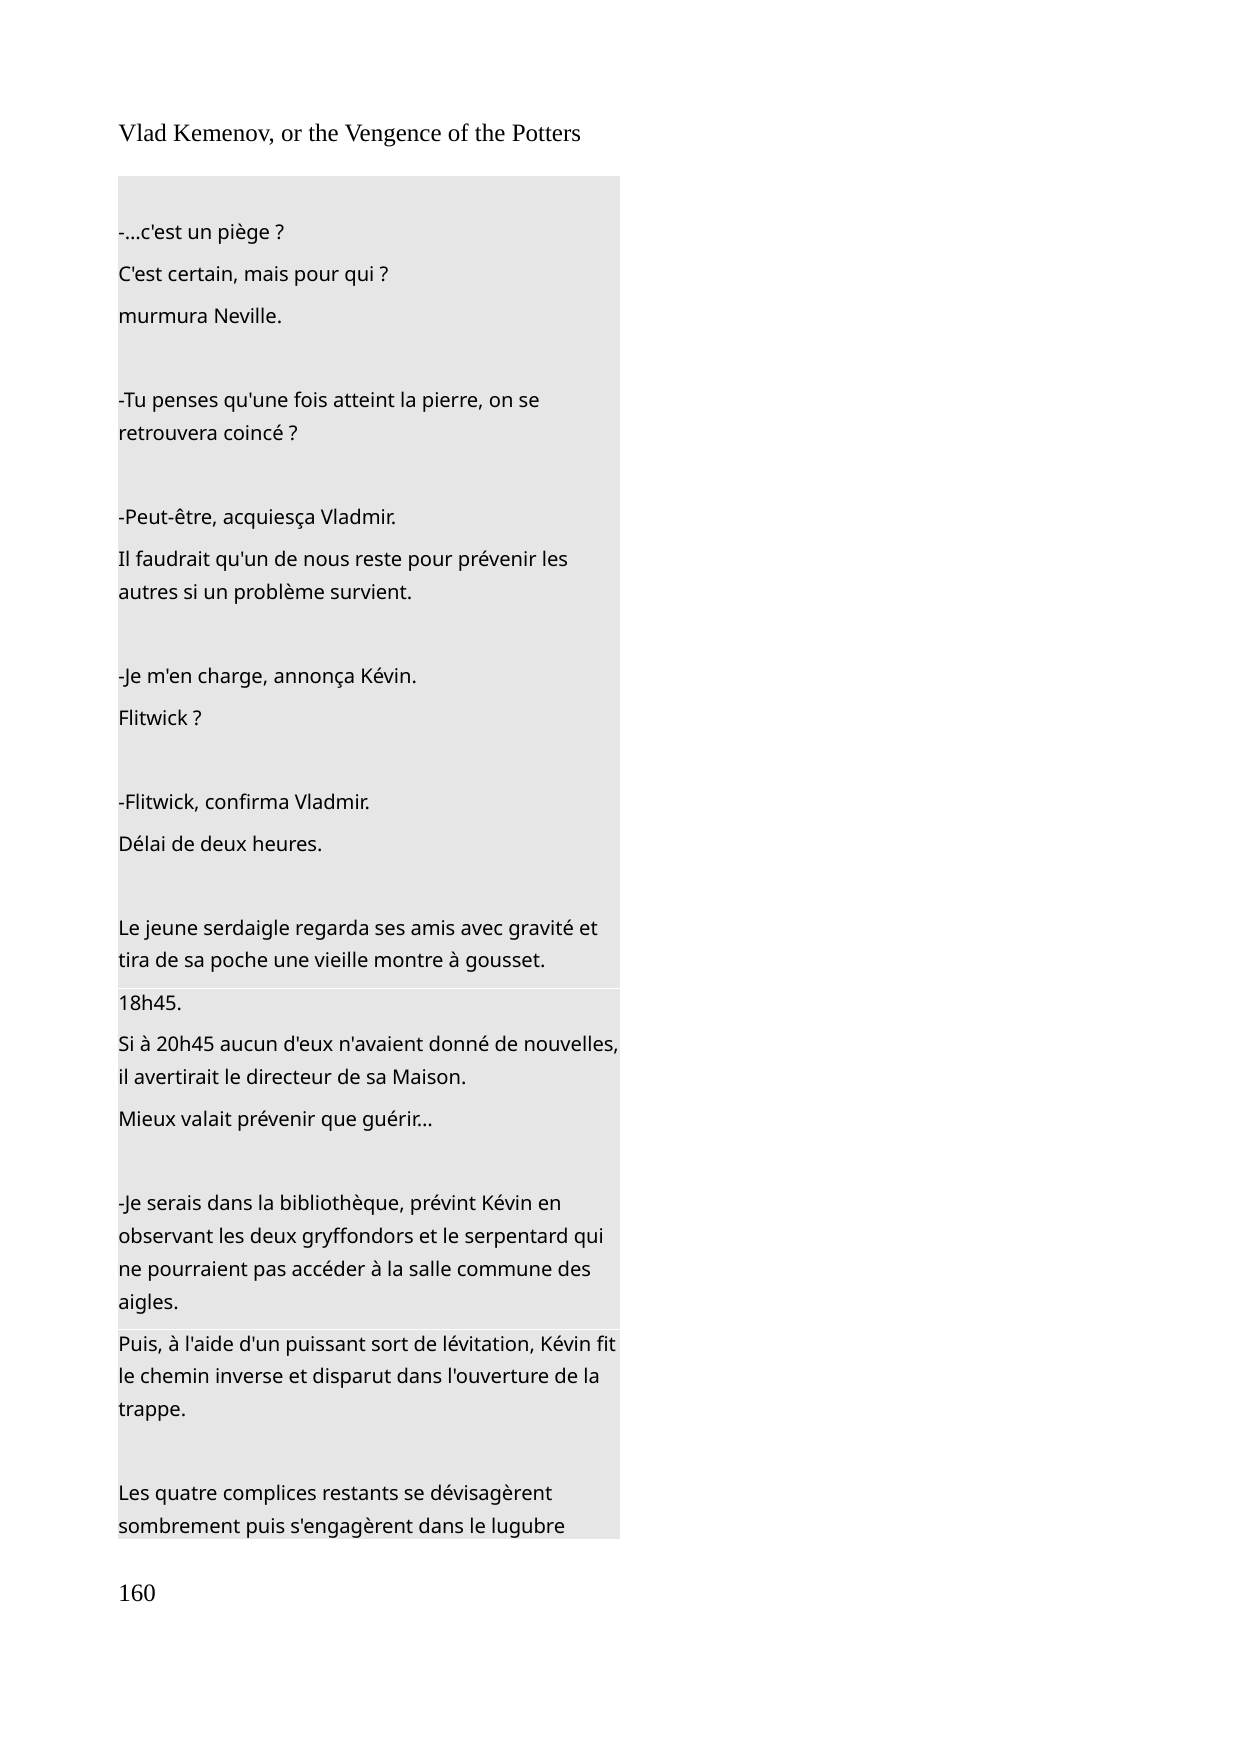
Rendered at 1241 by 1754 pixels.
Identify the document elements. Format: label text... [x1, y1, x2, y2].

table_cell [620, 218, 1122, 260]
table_cell [620, 662, 1122, 704]
table_cell [620, 746, 1122, 788]
table_cell [118, 746, 620, 788]
table_cell [620, 503, 1122, 545]
table_cell C'est certain, mais pour qui ? [118, 260, 620, 302]
table_cell [620, 1437, 1122, 1479]
table_cell [620, 1147, 1122, 1189]
table_cell Puis, à l'aide d'un puissant sort de lévitation, Kévin fit le chemin inverse et disparut dans l'ouverture de la trappe. [118, 1330, 620, 1437]
table_cell [620, 872, 1122, 914]
table_cell -Je serais dans la bibliothèque, prévint Kévin en observant les deux gryffondors et le serpentard qui ne pourraient pas accéder à la salle commune des aigles. [118, 1189, 620, 1329]
table_cell murmura Neville. [118, 302, 620, 344]
table_cell [118, 872, 620, 914]
table_cell [118, 1147, 620, 1189]
table_cell [620, 1479, 1122, 1539]
table_cell [620, 1330, 1122, 1437]
table_cell [620, 302, 1122, 344]
table_cell [620, 545, 1122, 620]
table_cell [118, 1437, 620, 1479]
table_cell [620, 620, 1122, 662]
table_cell [118, 176, 620, 218]
table_cell [620, 1105, 1122, 1147]
table_cell [620, 176, 1122, 218]
table_cell [118, 344, 620, 386]
table_cell Si à 20h45 aucun d'eux n'avaient donné de nouvelles, il avertirait le directeur de sa Maison. [118, 1030, 620, 1105]
table_cell Les quatre complices restants se dévisagèrent sombrement puis s'engagèrent dans le lugubre [118, 1479, 620, 1539]
table_cell [620, 1189, 1122, 1329]
table_cell 18h45. [118, 989, 620, 1030]
table_cell Mieux valait prévenir que guérir… [118, 1105, 620, 1147]
table_cell [620, 704, 1122, 746]
table_cell [620, 1030, 1122, 1105]
table_cell [620, 914, 1122, 988]
table_cell [118, 461, 620, 503]
table_cell Il faudrait qu'un de nous reste pour prévenir les autres si un problème survient. [118, 545, 620, 620]
table_cell [620, 461, 1122, 503]
table_cell [620, 989, 1122, 1030]
table_cell Flitwick ? [118, 704, 620, 746]
table_cell [620, 344, 1122, 386]
table_cell [620, 260, 1122, 302]
table_cell [620, 830, 1122, 872]
table_cell Le jeune serdaigle regarda ses amis avec gravité et tira de sa poche une vieille montre à gousset. [118, 914, 620, 988]
table_cell -Peut-être, acquiesça Vladmir. [118, 503, 620, 545]
table_cell Délai de deux heures. [118, 830, 620, 872]
table_cell [118, 620, 620, 662]
table_cell [620, 788, 1122, 830]
table_cell [620, 386, 1122, 461]
table_cell -…c'est un piège ? [118, 218, 620, 260]
table_cell -Je m'en charge, annonça Kévin. [118, 662, 620, 704]
table_cell -Flitwick, confirma Vladmir. [118, 788, 620, 830]
table_cell -Tu penses qu'une fois atteint la pierre, on se retrouvera coincé ? [118, 386, 620, 461]
